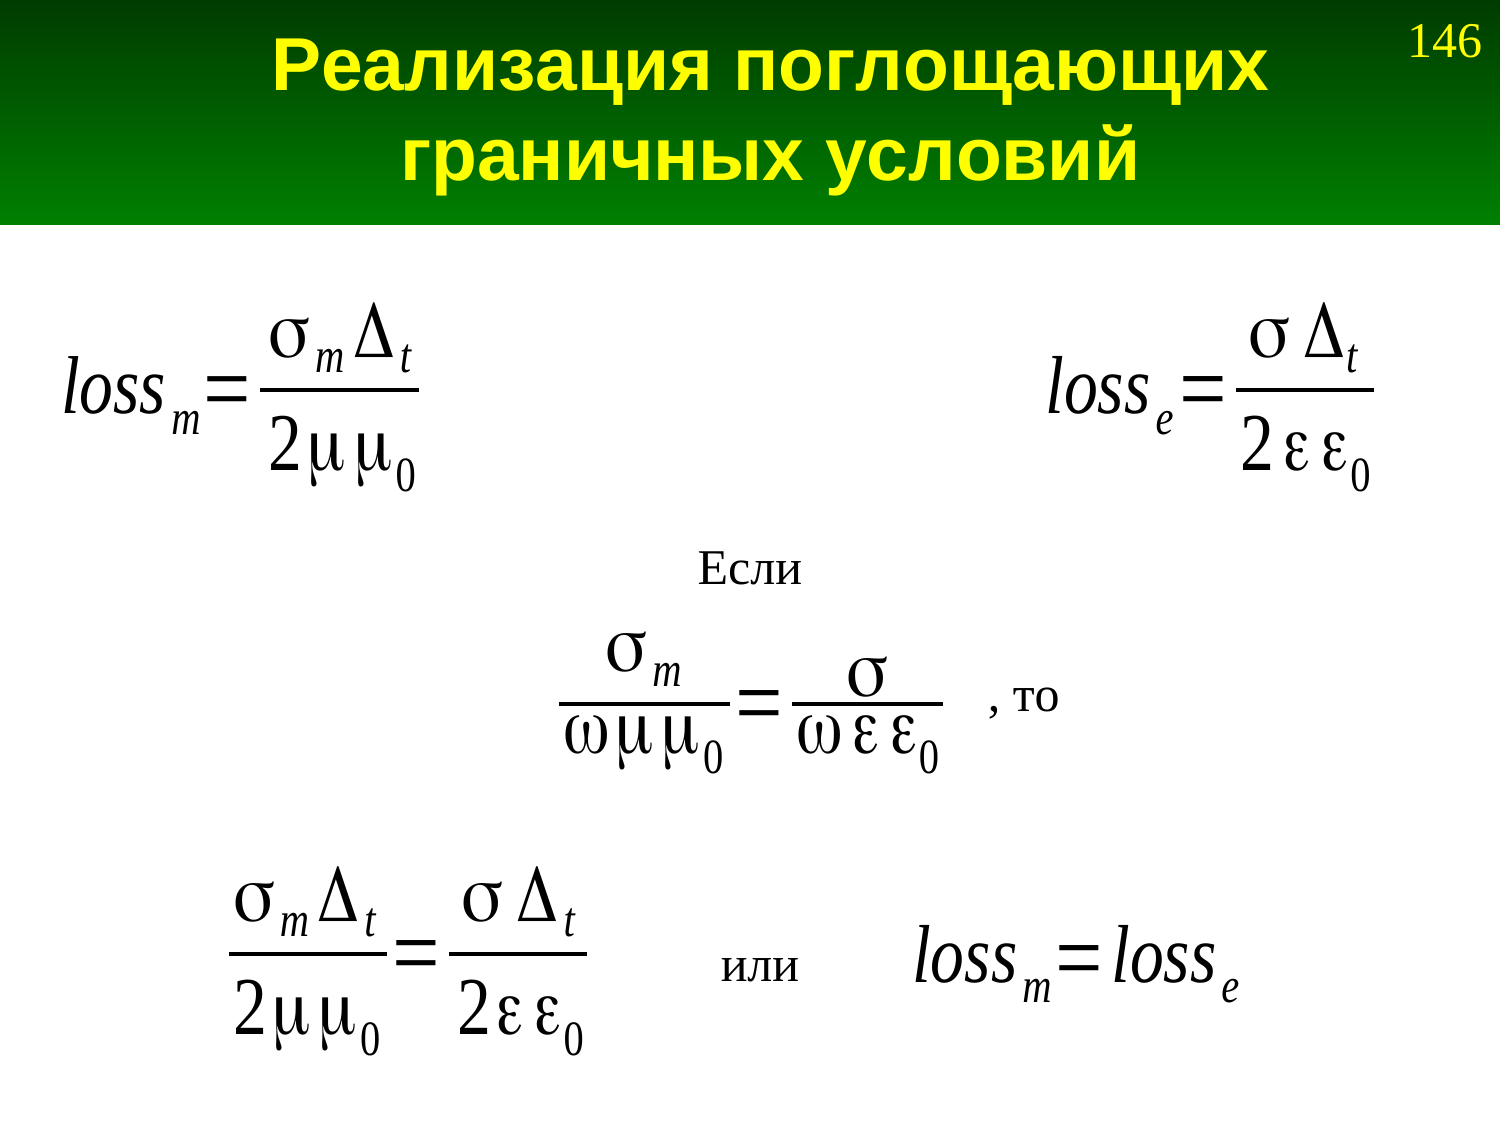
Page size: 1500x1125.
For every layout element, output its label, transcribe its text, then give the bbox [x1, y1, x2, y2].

chart [207, 859, 608, 1064]
title Реализация поглощающих граничных условий [100, 7, 1441, 204]
text_box Если [682, 526, 818, 604]
chart [1028, 295, 1394, 500]
text_box или [706, 924, 815, 1000]
chart [44, 295, 440, 500]
chart [537, 624, 963, 784]
text_box , то [973, 653, 1075, 729]
chart [895, 909, 1256, 1014]
